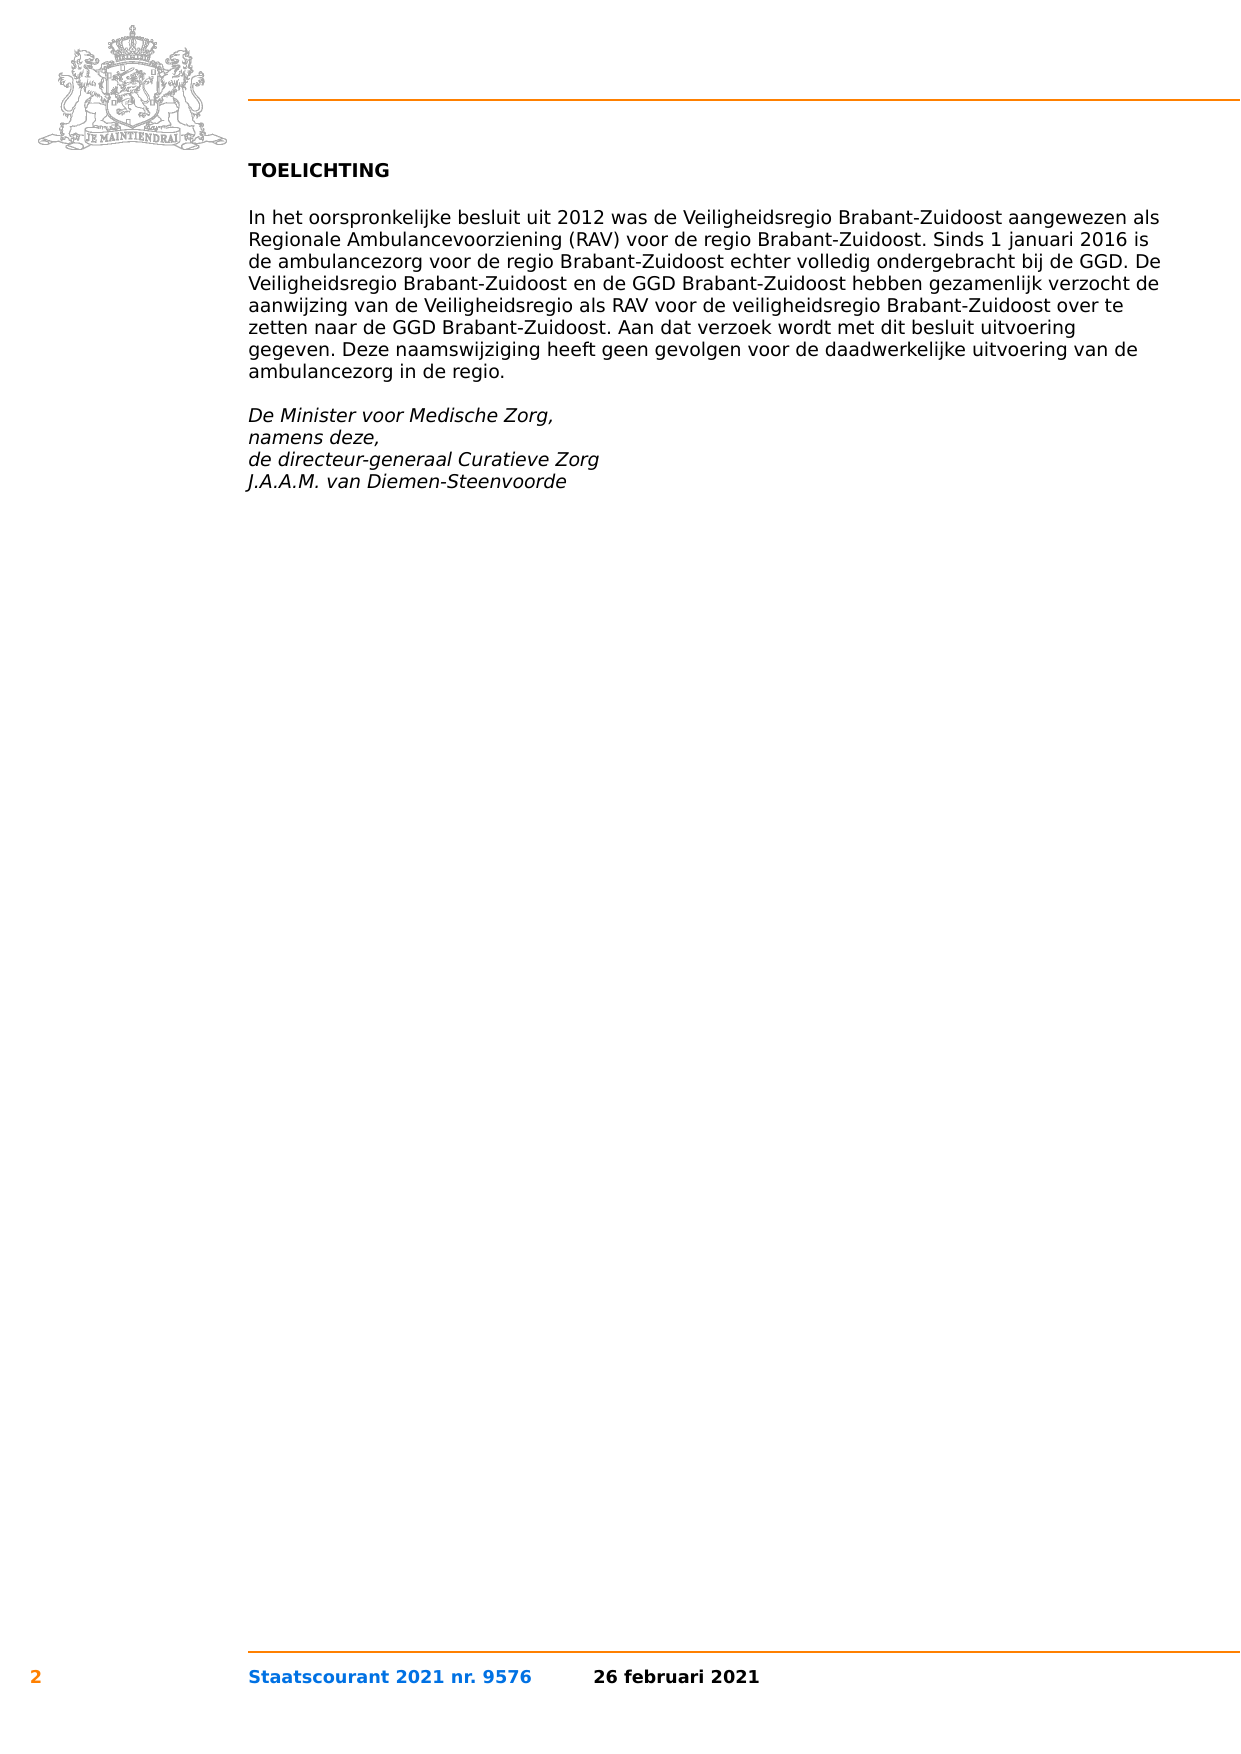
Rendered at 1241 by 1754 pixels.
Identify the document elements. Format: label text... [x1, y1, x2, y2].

picture [38, 25, 227, 150]
subtitle TOELICHTING [248, 160, 1163, 182]
text In het oorspronkelijke besluit uit 2012 was de Veiligheidsregio Brabant-Zuidoost aangewezen als Regionale Ambulancevoorziening (RAV) voor de regio Brabant-Zuidoost. Sinds 1 januari 2016 is de ambulancezorg voor de regio Brabant-Zuidoost echter volledig ondergebracht bij de GGD. De Veiligheidsregio Brabant-Zuidoost en de GGD Brabant-Zuidoost hebben gezamenlijk verzocht de aanwijzing van de Veiligheidsregio als RAV voor de veiligheidsregio Brabant-Zuidoost over te zetten naar de GGD Brabant-Zuidoost. Aan dat verzoek wordt met dit besluit uitvoering gegeven. Deze naamswijziging heeft geen gevolgen voor de daadwerkelijke uitvoering van de ambulancezorg in de regio. [248, 207, 1163, 383]
text De Minister voor Medische Zorg, namens deze, de directeur-generaal Curatieve Zorg J.A.A.M. van Diemen-Steenvoorde [248, 404, 1163, 492]
